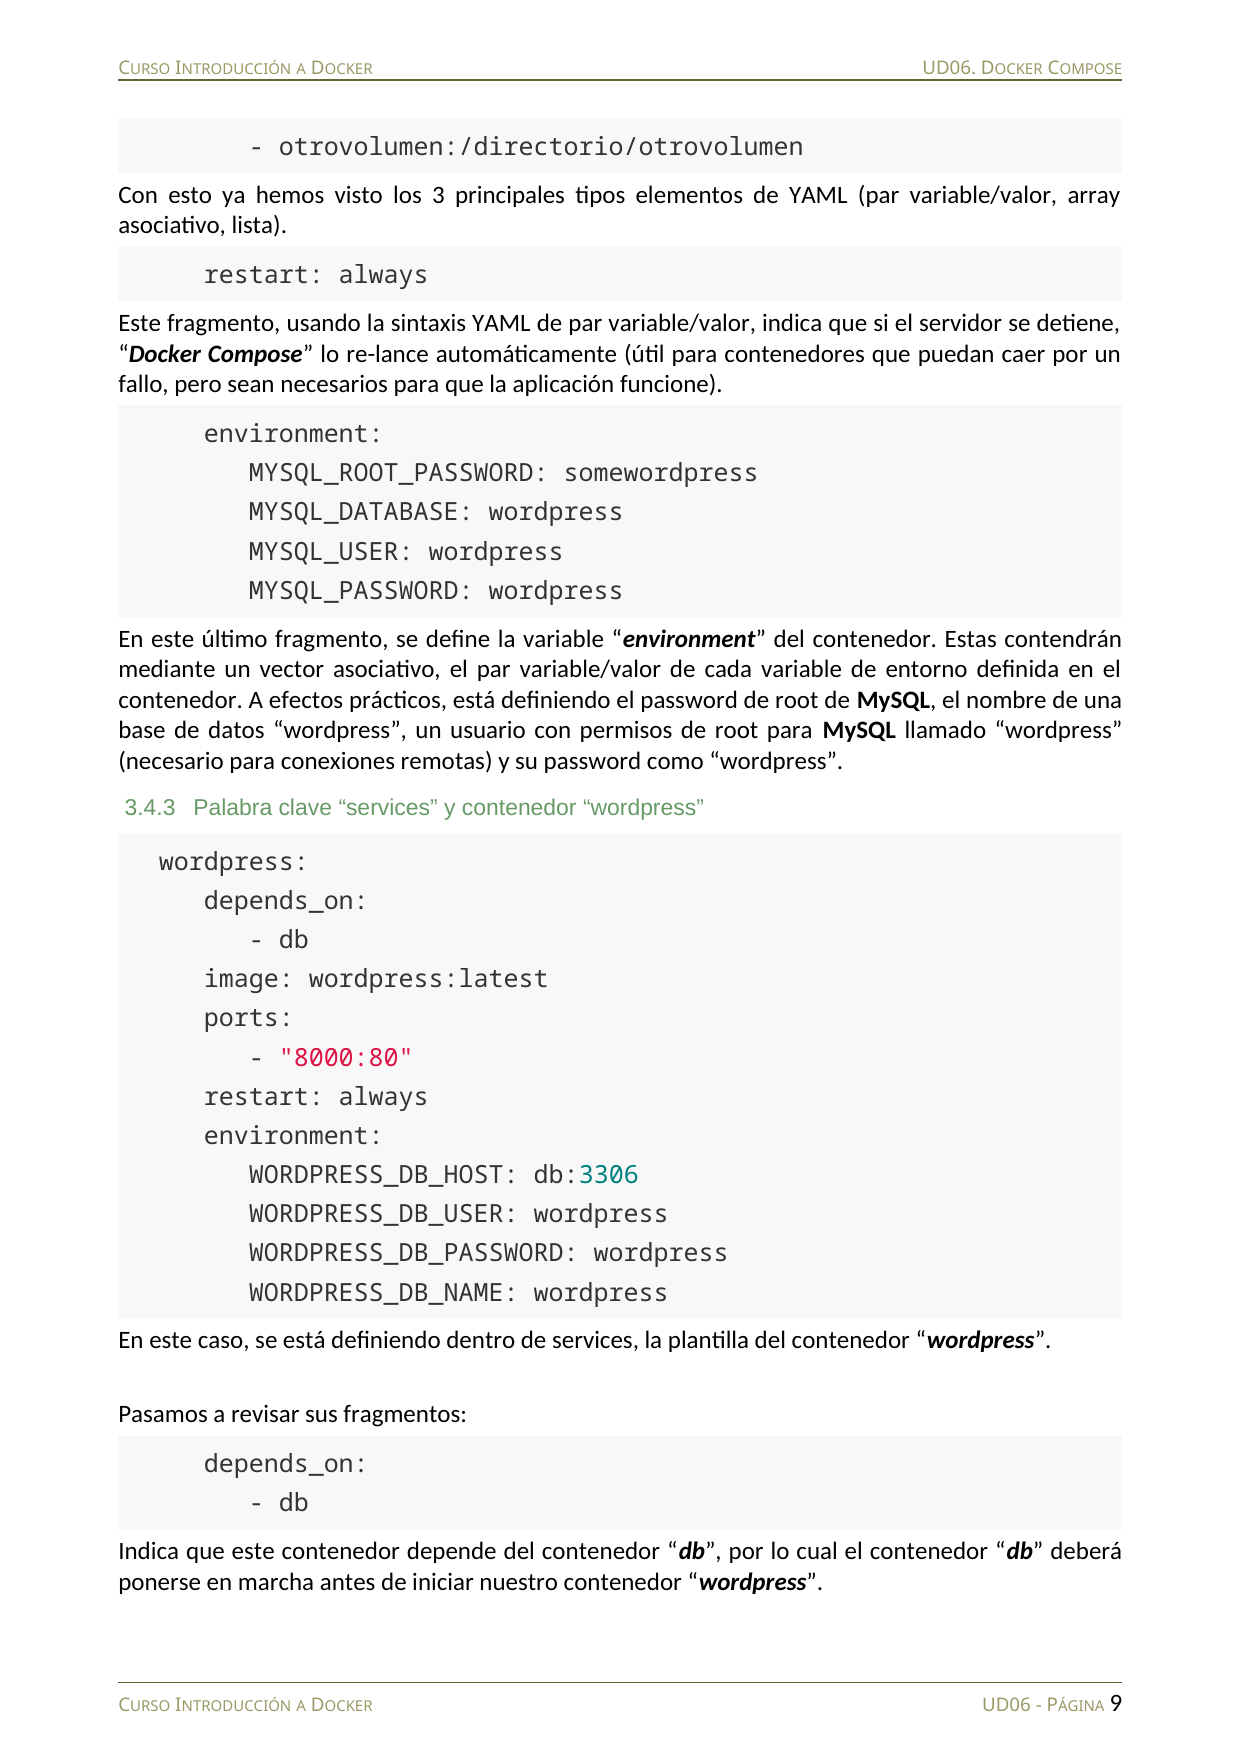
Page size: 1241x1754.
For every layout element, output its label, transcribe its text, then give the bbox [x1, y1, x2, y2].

text En este caso, se está definiendo dentro de services, la plantilla del contenedor “wordpress”. [118, 1324, 1122, 1355]
table_header - otrovolumen:/directorio/otrovolumen [118, 118, 1122, 173]
subtitle Palabra clave “services” y contenedor “wordpress” [118, 794, 1122, 821]
text Indica que este contenedor depende del contenedor “db”, por lo cual el contenedor “db” deberá ponerse en marcha antes de iniciar nuestro contenedor “wordpress”. [118, 1536, 1122, 1597]
table_header depends_on: - db [118, 1436, 1122, 1529]
table_header environment: MYSQL_ROOT_PASSWORD: somewordpress MYSQL_DATABASE: wordpress MYSQL_USER: wordpress MYSQL_PASSWORD: wordpress [118, 405, 1122, 617]
table_header wordpress: depends_on: - db image: wordpress:latest ports: - "8000:80" restart: always environment: WORDPRESS_DB_HOST: db:3306 WORDPRESS_DB_USER: wordpress WORDPRESS_DB_PASSWORD: wordpress WORDPRESS_DB_NAME: wordpress [118, 833, 1122, 1319]
text En este último fragmento, se define la variable “environment” del contenedor. Estas contendrán mediante un vector asociativo, el par variable/valor de cada variable de entorno definida en el contenedor. A efectos prácticos, está definiendo el password de root de MySQL, el nombre de una base de datos “wordpress”, un usuario con permisos de root para MySQL llamado “wordpress” (necesario para conexiones remotas) y su password como “wordpress”. [118, 623, 1122, 775]
text Con esto ya hemos visto los 3 principales tipos elementos de YAML (par variable/valor, array asociativo, lista). [118, 179, 1122, 240]
text Pasamos a revisar sus fragmentos: [118, 1398, 1122, 1429]
text Este fragmento, usando la sintaxis YAML de par variable/valor, indica que si el servidor se detiene, “Docker Compose” lo re-lance automáticamente (útil para contenedores que puedan caer por un fallo, pero sean necesarios para que la aplicación funcione). [118, 307, 1122, 399]
table_header restart: always [118, 246, 1122, 301]
